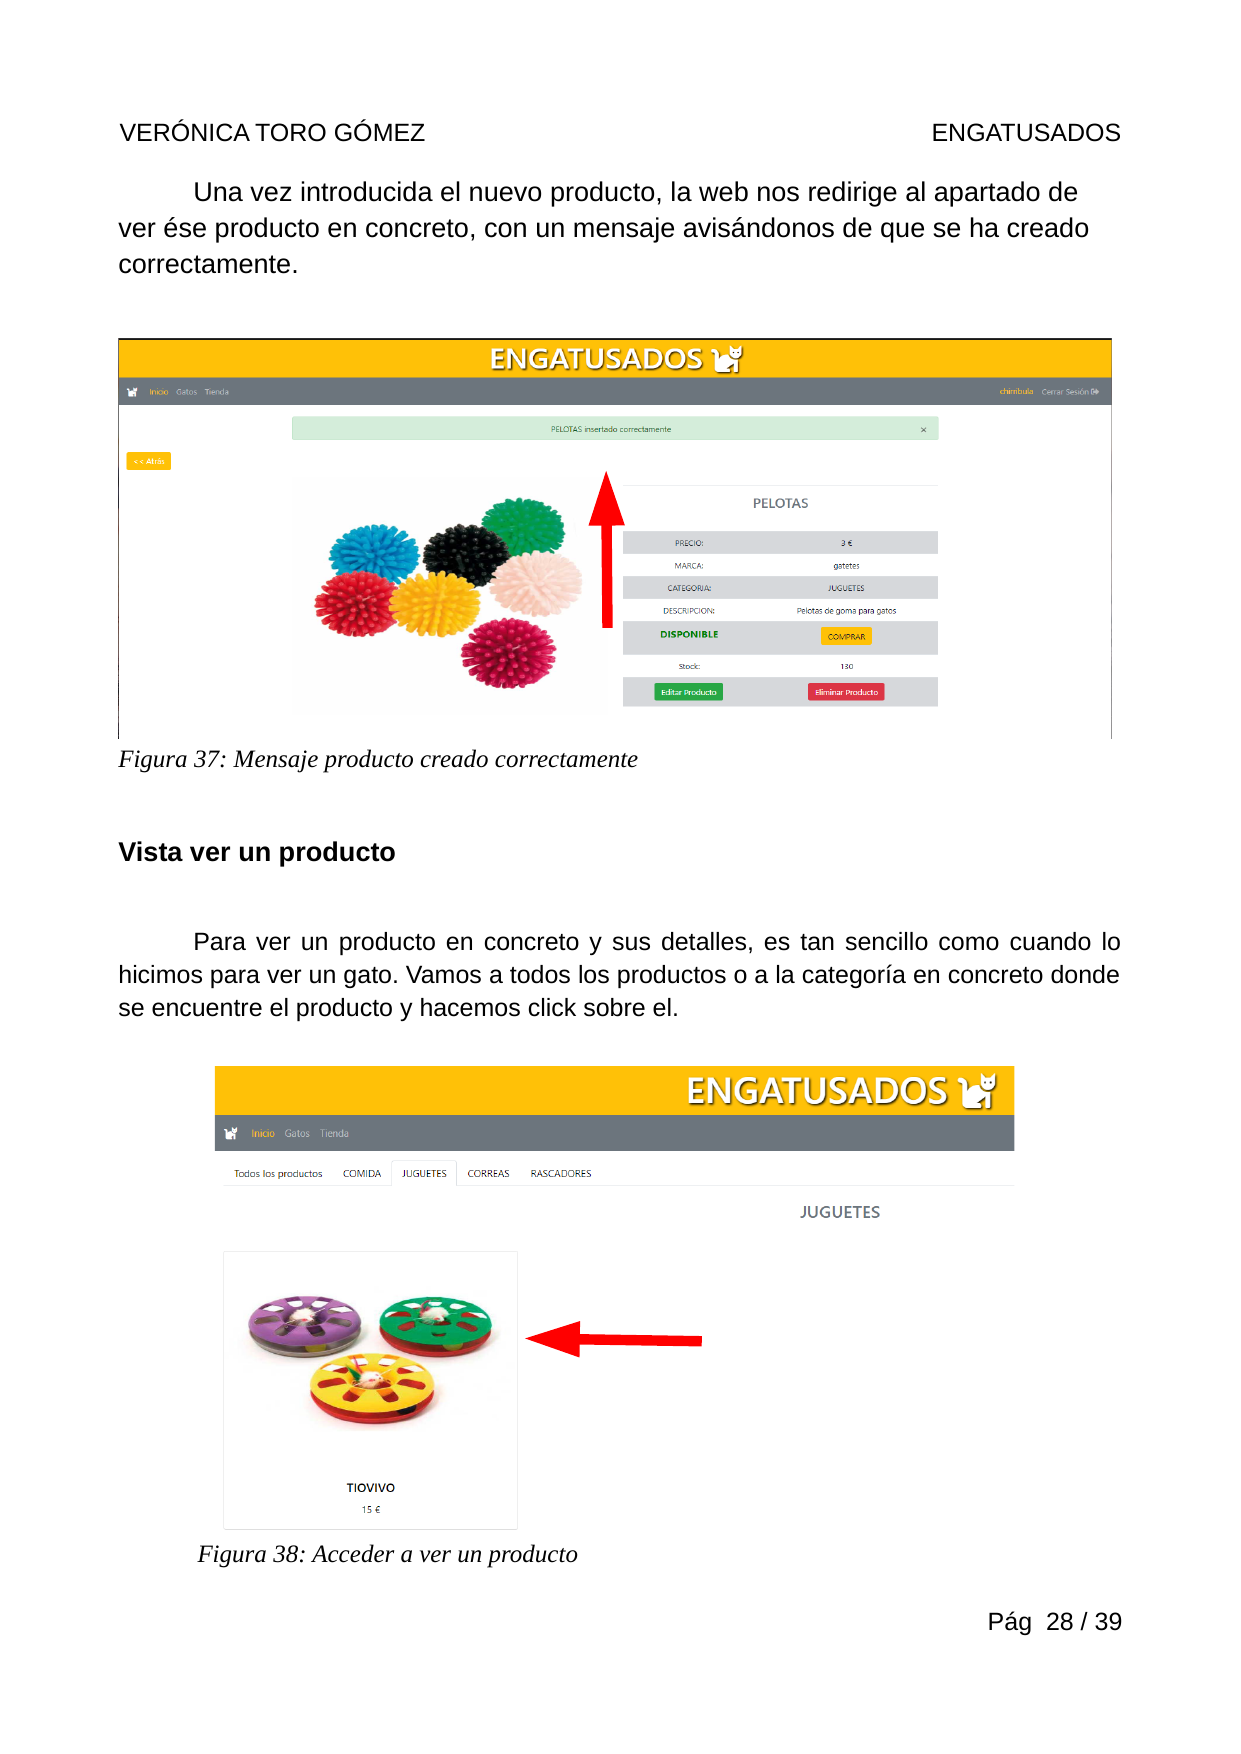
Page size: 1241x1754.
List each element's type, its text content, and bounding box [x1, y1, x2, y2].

picture [118, 338, 1112, 739]
subtitle Vista ver un producto [118, 836, 1122, 867]
picture [214, 1066, 1015, 1540]
text Una vez introducida el nuevo producto, la web nos redirige al apartado de ver ése producto en concreto, con un mensaje avisándonos de que se ha creado correctamente. [118, 176, 1122, 279]
text Figura 37: Mensaje producto creado correctamente [118, 739, 1122, 773]
text Figura 38: Acceder a ver un producto [197, 1540, 1032, 1568]
text Para ver un producto en concreto y sus detalles, es tan sencillo como cuando lo hicimos para ver un gato. Vamos a todos los productos o a la categoría en concreto donde se encuentre el producto y hacemos click sobre el. [118, 927, 1122, 1022]
